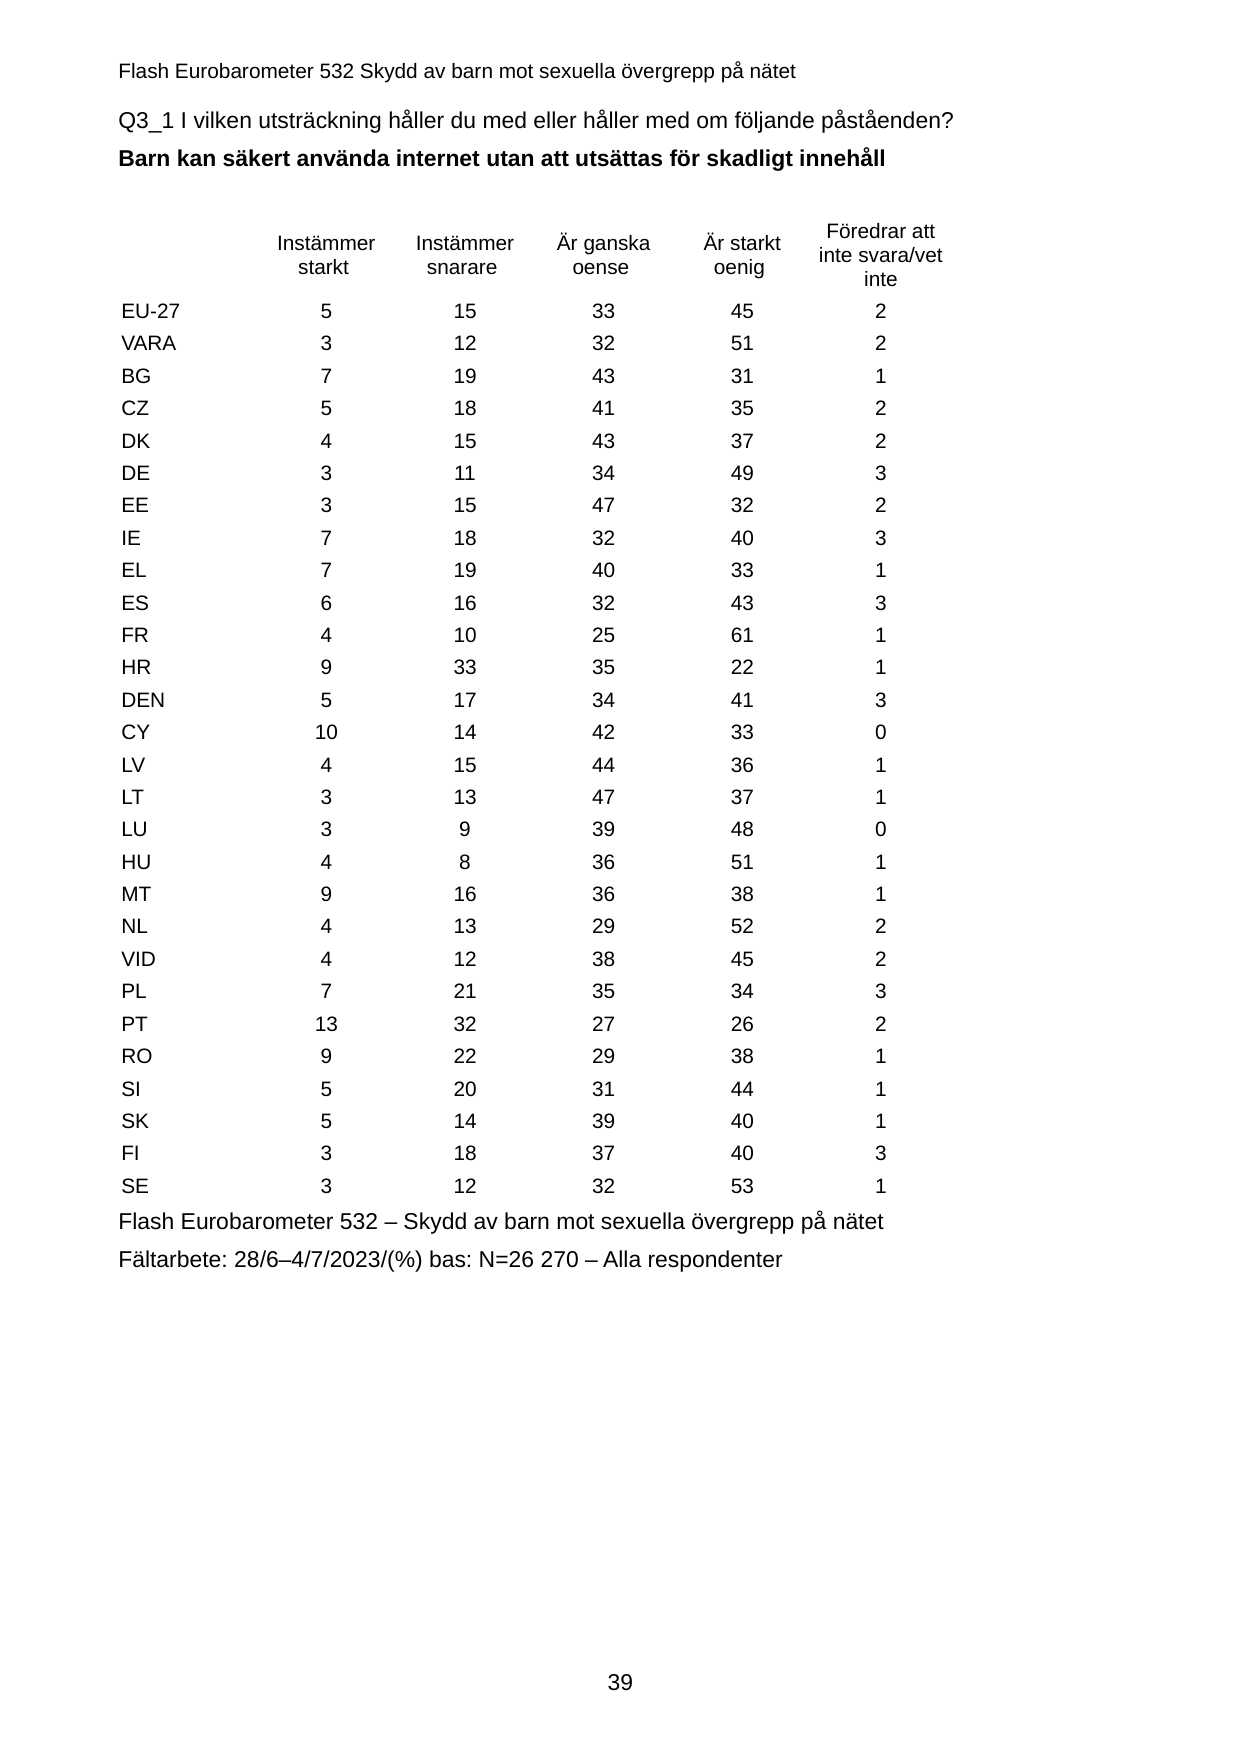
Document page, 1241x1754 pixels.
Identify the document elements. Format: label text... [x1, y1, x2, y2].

table_cell 0 [811, 813, 950, 845]
table_cell 31 [534, 1072, 673, 1104]
table_cell 45 [673, 943, 811, 975]
table_cell 3 [257, 1137, 395, 1169]
table_cell 1 [811, 360, 950, 392]
table_cell BG [118, 360, 257, 392]
table_cell 9 [257, 1040, 395, 1072]
table_cell 7 [257, 360, 395, 392]
table_cell 4 [257, 619, 395, 651]
table_cell MT [118, 878, 257, 910]
table_cell 18 [395, 521, 534, 554]
table_cell 3 [811, 975, 950, 1007]
table_cell 40 [673, 521, 811, 554]
table_cell 9 [395, 813, 534, 845]
table_cell 37 [673, 424, 811, 457]
table_cell 21 [395, 975, 534, 1007]
table_cell 45 [673, 295, 811, 327]
table_cell 35 [673, 392, 811, 424]
table_cell VARA [118, 327, 257, 359]
table_cell VID [118, 943, 257, 975]
table_cell 29 [534, 1040, 673, 1072]
table_cell 4 [257, 943, 395, 975]
table_cell 20 [395, 1072, 534, 1104]
table_cell 52 [673, 910, 811, 943]
table_header Instämmer snarare [395, 215, 534, 295]
table_cell 2 [811, 295, 950, 327]
table_cell 29 [534, 910, 673, 943]
table_cell 14 [395, 716, 534, 748]
table_cell 19 [395, 554, 534, 586]
table_cell 3 [257, 1169, 395, 1202]
table_cell 1 [811, 1040, 950, 1072]
table_cell EU-27 [118, 295, 257, 327]
table_cell 43 [673, 586, 811, 619]
table_cell CZ [118, 392, 257, 424]
table_cell 37 [534, 1137, 673, 1169]
table_cell 10 [395, 619, 534, 651]
table_cell 38 [534, 943, 673, 975]
table_cell DE [118, 457, 257, 489]
table_cell 32 [395, 1008, 534, 1040]
table_cell 1 [811, 845, 950, 878]
table_cell DEN [118, 684, 257, 716]
table_cell 13 [257, 1008, 395, 1040]
table_cell 33 [534, 295, 673, 327]
table_cell 36 [534, 845, 673, 878]
table_cell 5 [257, 392, 395, 424]
table_cell 17 [395, 684, 534, 716]
table_cell 14 [395, 1105, 534, 1137]
table_cell HR [118, 651, 257, 683]
table_cell 32 [534, 521, 673, 554]
table_cell 25 [534, 619, 673, 651]
table_cell 2 [811, 392, 950, 424]
table_cell 33 [395, 651, 534, 683]
table_header Instämmer starkt [257, 215, 395, 295]
table_cell 1 [811, 1105, 950, 1137]
table_cell 3 [811, 1137, 950, 1169]
table_cell 18 [395, 1137, 534, 1169]
table_cell 16 [395, 878, 534, 910]
text Fältarbete: 28/6–4/7/2023/(%) bas: N=26 270 – Alla respondenter [118, 1246, 1122, 1272]
table_cell 12 [395, 943, 534, 975]
table_cell 5 [257, 295, 395, 327]
table_cell DK [118, 424, 257, 457]
table_cell 35 [534, 975, 673, 1007]
table_cell 2 [811, 910, 950, 943]
table_cell 9 [257, 651, 395, 683]
table_cell 32 [534, 327, 673, 359]
text Barn kan säkert använda internet utan att utsättas för skadligt innehåll [118, 145, 1122, 171]
table_cell 36 [673, 748, 811, 781]
table_cell 51 [673, 845, 811, 878]
table_cell 53 [673, 1169, 811, 1202]
table_cell 35 [534, 651, 673, 683]
table_cell 34 [534, 684, 673, 716]
table_cell 44 [534, 748, 673, 781]
table_cell 33 [673, 716, 811, 748]
table_cell 1 [811, 1072, 950, 1104]
table_cell IE [118, 521, 257, 554]
table_cell 3 [811, 457, 950, 489]
table_cell SK [118, 1105, 257, 1137]
table_cell 3 [257, 327, 395, 359]
table_cell 2 [811, 489, 950, 521]
table_cell 15 [395, 748, 534, 781]
table_cell 7 [257, 521, 395, 554]
table_cell 2 [811, 1008, 950, 1040]
table_cell 36 [534, 878, 673, 910]
table_cell 12 [395, 1169, 534, 1202]
table_cell 9 [257, 878, 395, 910]
table_cell 12 [395, 327, 534, 359]
table_cell 19 [395, 360, 534, 392]
table_cell HU [118, 845, 257, 878]
table_cell NL [118, 910, 257, 943]
table_cell EE [118, 489, 257, 521]
table_cell 47 [534, 489, 673, 521]
table_cell 41 [673, 684, 811, 716]
table_cell 0 [811, 716, 950, 748]
table_cell 1 [811, 651, 950, 683]
text Flash Eurobarometer 532 – Skydd av barn mot sexuella övergrepp på nätet [118, 1208, 1122, 1234]
table_cell 2 [811, 424, 950, 457]
table_cell 2 [811, 327, 950, 359]
table_cell 43 [534, 424, 673, 457]
table_cell 8 [395, 845, 534, 878]
table_cell 38 [673, 1040, 811, 1072]
table_cell FI [118, 1137, 257, 1169]
table_header Föredrar att inte svara/vet inte [811, 215, 950, 295]
table_cell 1 [811, 748, 950, 781]
table_cell 34 [534, 457, 673, 489]
table_cell 3 [257, 781, 395, 813]
table_cell 34 [673, 975, 811, 1007]
table_header [118, 215, 257, 295]
table_cell LV [118, 748, 257, 781]
table_cell 3 [811, 586, 950, 619]
table_cell FR [118, 619, 257, 651]
table_cell RO [118, 1040, 257, 1072]
table_cell 13 [395, 910, 534, 943]
table_cell ES [118, 586, 257, 619]
table_cell 10 [257, 716, 395, 748]
table_cell 37 [673, 781, 811, 813]
table_cell 3 [257, 489, 395, 521]
table_cell 3 [257, 813, 395, 845]
table_cell 49 [673, 457, 811, 489]
text Q3_1 I vilken utsträckning håller du med eller håller med om följande påståenden? [118, 107, 1122, 133]
table_cell 1 [811, 554, 950, 586]
table_cell 4 [257, 748, 395, 781]
table_cell SE [118, 1169, 257, 1202]
table_cell 22 [673, 651, 811, 683]
table_cell LT [118, 781, 257, 813]
table_cell 22 [395, 1040, 534, 1072]
table_cell 51 [673, 327, 811, 359]
table_cell 4 [257, 424, 395, 457]
table_cell 3 [811, 521, 950, 554]
table_cell 31 [673, 360, 811, 392]
table_cell 16 [395, 586, 534, 619]
table_cell 41 [534, 392, 673, 424]
table_cell 1 [811, 878, 950, 910]
table_cell 6 [257, 586, 395, 619]
table_cell LU [118, 813, 257, 845]
table_cell 44 [673, 1072, 811, 1104]
table_cell 40 [673, 1137, 811, 1169]
table_cell 32 [534, 586, 673, 619]
table_cell 1 [811, 781, 950, 813]
table_cell 39 [534, 813, 673, 845]
table_cell 15 [395, 424, 534, 457]
table_cell 42 [534, 716, 673, 748]
table_cell 38 [673, 878, 811, 910]
table_cell 40 [673, 1105, 811, 1137]
table_cell CY [118, 716, 257, 748]
table_cell EL [118, 554, 257, 586]
table_cell 11 [395, 457, 534, 489]
table_cell 1 [811, 1169, 950, 1202]
table_cell 27 [534, 1008, 673, 1040]
table_cell 39 [534, 1105, 673, 1137]
table_cell 2 [811, 943, 950, 975]
table_cell SI [118, 1072, 257, 1104]
table_cell 5 [257, 684, 395, 716]
table_cell 1 [811, 619, 950, 651]
table_cell 47 [534, 781, 673, 813]
table_header Är ganska oense [534, 215, 673, 295]
table_cell 33 [673, 554, 811, 586]
table_cell 40 [534, 554, 673, 586]
table_cell 5 [257, 1105, 395, 1137]
table_cell 15 [395, 489, 534, 521]
table_cell 7 [257, 554, 395, 586]
table_cell 61 [673, 619, 811, 651]
table_cell 32 [534, 1169, 673, 1202]
table_cell 7 [257, 975, 395, 1007]
table_header Är starkt oenig [673, 215, 811, 295]
table_cell 4 [257, 910, 395, 943]
table_cell 3 [257, 457, 395, 489]
table_cell 18 [395, 392, 534, 424]
table_cell PL [118, 975, 257, 1007]
table_cell 4 [257, 845, 395, 878]
table_cell 3 [811, 684, 950, 716]
table_cell 48 [673, 813, 811, 845]
table_cell 5 [257, 1072, 395, 1104]
table_cell 15 [395, 295, 534, 327]
table_cell 13 [395, 781, 534, 813]
table_cell PT [118, 1008, 257, 1040]
table_cell 43 [534, 360, 673, 392]
table_cell 32 [673, 489, 811, 521]
table_cell 26 [673, 1008, 811, 1040]
